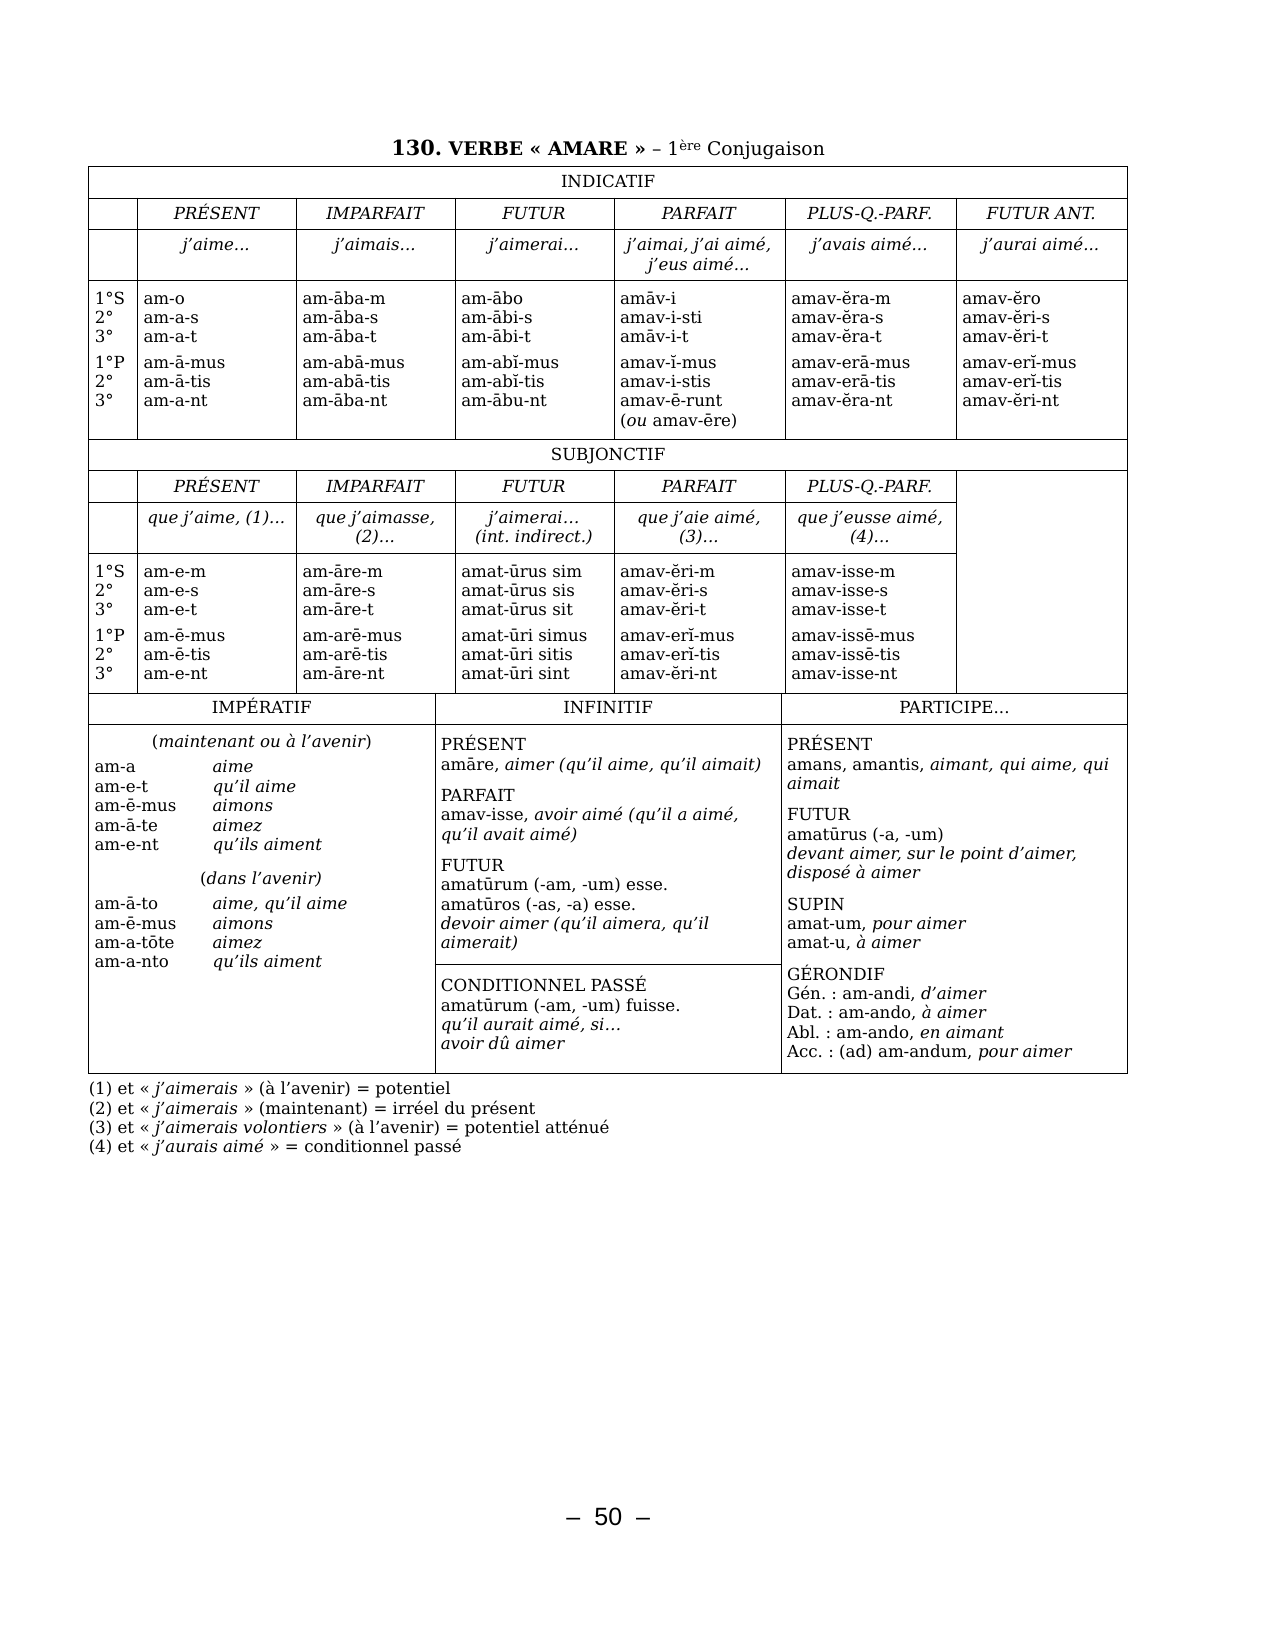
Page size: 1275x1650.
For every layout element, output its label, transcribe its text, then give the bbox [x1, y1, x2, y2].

table_cell am-e-m am-e-s am-e-t am-ē-mus am-ē-tis am-e-nt [138, 554, 296, 692]
table_cell PRÉSENT amāre, aimer (qu’il aime, qu’il aimait) PARFAIT amav-isse, avoir aimé (qu’il a aimé, qu’il avait aimé) FUTUR amatūrum (-am, -um) esse. amatūros (-as, -a) esse. devoir aimer (qu’il aimera, qu’il aimerait) [436, 725, 781, 964]
table_cell CONDITIONNEL PASSÉ amatūrum (-am, -um) fuisse. qu’il aurait aimé, si… avoir dû aimer [436, 965, 781, 1073]
text (1) et « j’aimerais » (à l’avenir) = potentiel (2) et « j’aimerais » (maintenant) = irréel du présent (3) et « j’aimerais volontiers » (à l’avenir) = potentiel atténué (4) et « j’aurais aimé » = conditionnel passé [88, 1079, 1127, 1157]
table_cell am-ābo am-ābi-s am-ābi-t am-abĭ-mus am-abĭ-tis am-ābu-nt [456, 281, 614, 439]
table_cell IMPARFAIT [297, 199, 455, 229]
table_header INFINITIF [436, 694, 781, 723]
table_cell [957, 471, 1127, 692]
table_cell j’aimerai... [456, 230, 614, 280]
table_cell FUTUR [456, 199, 614, 229]
table_cell am-āre-m am-āre-s am-āre-t am-arē-mus am-arē-tis am-āre-nt [297, 554, 455, 692]
table_cell PRÉSENT [138, 471, 296, 502]
table_cell que j’aie aimé, (3)... [615, 503, 785, 552]
table_cell IMPARFAIT [297, 471, 455, 502]
table_cell j’aimais... [297, 230, 455, 280]
table_cell amav-ĕro amav-ĕri-s amav-ĕri-t amav-erĭ-mus amav-erĭ-tis amav-ĕri-nt [957, 281, 1127, 439]
table_cell PRÉSENT amans, amantis, aimant, qui aime, qui aimait FUTUR amatūrus (-a, -um) devant aimer, sur le point d’aimer, disposé à aimer SUPIN amat-um, pour aimer amat-u, à aimer GÉRONDIF Gén. : am-andi, d’aimer Dat. : am-ando, à aimer Abl. : am-ando, en aimant Acc. : (ad) am-andum, pour aimer [782, 725, 1127, 1073]
table_cell PRÉSENT [138, 199, 296, 229]
table_cell j’avais aimé... [786, 230, 956, 280]
table_cell FUTUR ANT. [957, 199, 1127, 229]
table_cell am-āba-m am-āba-s am-āba-t am-abā-mus am-abā-tis am-āba-nt [297, 281, 455, 439]
table_cell amat-ūrus sim amat-ūrus sis amat-ūrus sit amat-ūri simus amat-ūri sitis amat-ūri sint [456, 554, 614, 692]
table_cell j’aime... [138, 230, 296, 280]
table_cell 1°S 2° 3° 1°P 2° 3° [89, 281, 137, 439]
table_cell PLUS-Q.-PARF. [786, 471, 956, 502]
table_cell amav-isse-m amav-isse-s amav-isse-t amav-issē-mus amav-issē-tis amav-isse-nt [786, 554, 956, 692]
table_cell j’aurai aimé... [957, 230, 1127, 280]
table_cell [89, 199, 137, 229]
table_cell amav-ĕri-m amav-ĕri-s amav-ĕri-t amav-erĭ-mus amav-erĭ-tis amav-ĕri-nt [615, 554, 785, 692]
table_header PARTICIPE... [782, 694, 1127, 723]
table_cell que j’aimasse, (2)... [297, 503, 455, 552]
table_cell FUTUR [456, 471, 614, 502]
table_cell PARFAIT [615, 471, 785, 502]
table_cell (maintenant ou à l’avenir) am-a aime am-e-t qu’il aime am-ē-mus aimons am-ā-te aimez am-e-nt qu’ils aiment (dans l’avenir) am-ā-to aime, qu’il aime am-ē-mus aimons am-a-tōte aimez am-a-nto qu’ils aiment [89, 725, 435, 1073]
table_header IMPÉRATIF [89, 694, 435, 723]
table_cell [89, 503, 137, 552]
table_cell am-o am-a-s am-a-t am-ā-mus am-ā-tis am-a-nt [138, 281, 296, 439]
table_cell PARFAIT [615, 199, 785, 229]
table_cell [89, 230, 137, 280]
table_cell j’aimerai… (int. indirect.) [456, 503, 614, 552]
table_header SUBJONCTIF [89, 440, 1127, 470]
table_cell j’aimai, j’ai aimé, j’eus aimé... [615, 230, 785, 280]
table_cell amav-ĕra-m amav-ĕra-s amav-ĕra-t amav-erā-mus amav-erā-tis amav-ĕra-nt [786, 281, 956, 439]
text 130. VERBE « AMARE » – 1ère Conjugaison [88, 136, 1127, 160]
table_header INDICATIF [89, 167, 1127, 198]
table_cell 1°S 2° 3° 1°P 2° 3° [89, 554, 137, 692]
table_cell [89, 471, 137, 502]
table_cell PLUS-Q.-PARF. [786, 199, 956, 229]
table_cell que j’aime, (1)... [138, 503, 296, 552]
table_cell que j’eusse aimé, (4)... [786, 503, 956, 552]
table_cell amāv-i amav-i-sti amāv-i-t amav-ĭ-mus amav-i-stis amav-ē-runt (ou amav-ēre) [615, 281, 785, 439]
